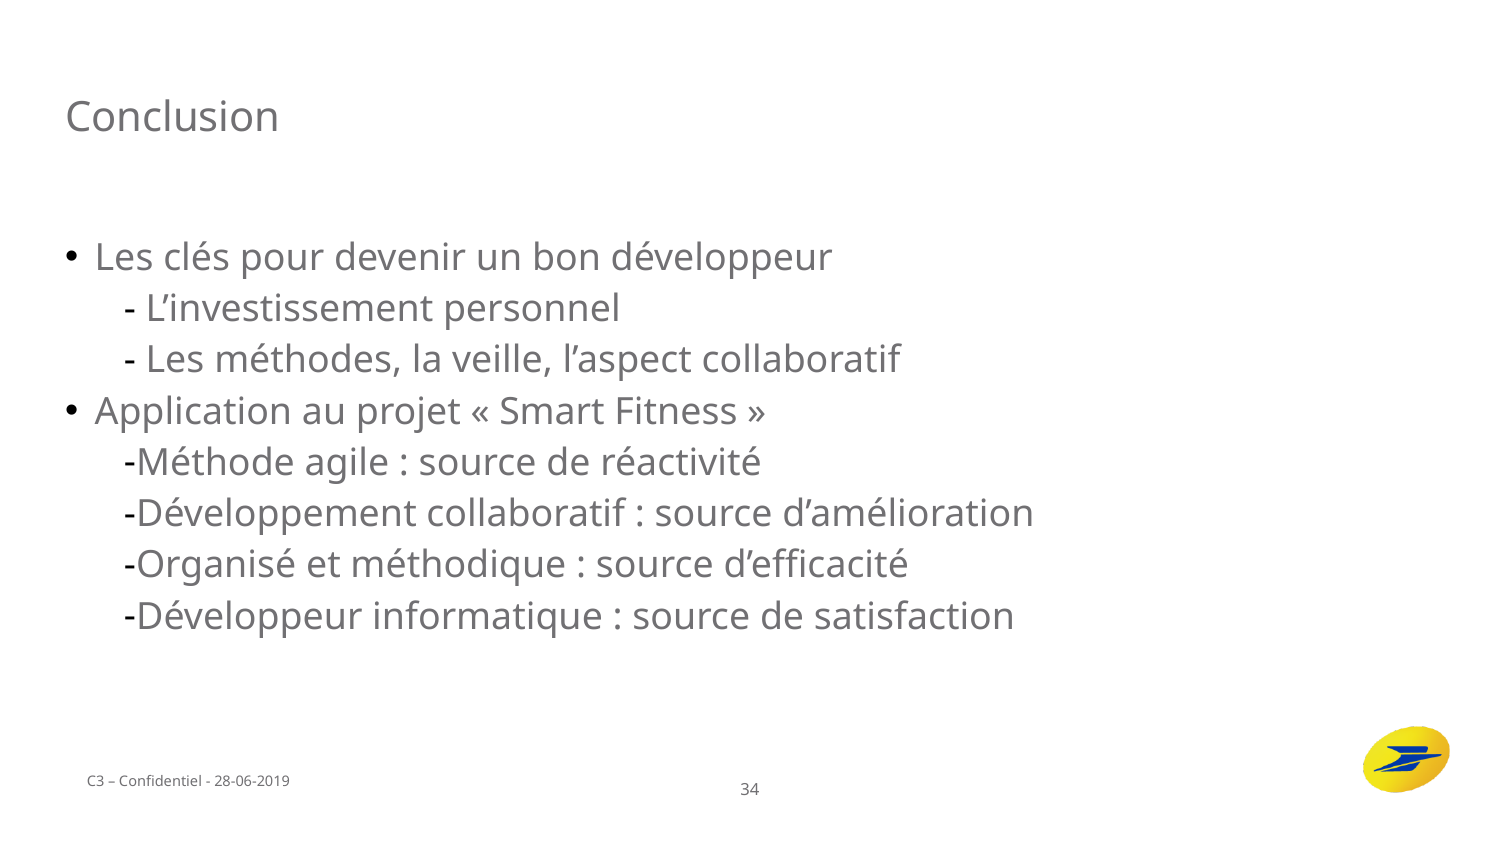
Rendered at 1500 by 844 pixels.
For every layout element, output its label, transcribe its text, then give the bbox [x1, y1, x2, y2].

text_box C3 – Confidentiel - 28-06-2019 [72, 763, 417, 814]
title Conclusion [64, 89, 1436, 169]
list Les clés pour devenir un bon développeur L’investissement personnel Les méthodes, la veille, l’aspect collaboratif Application au projet « Smart Fitness » Méthode agile : source de réactivité Développement collaboratif : source d’amélioration Organisé et méthodique : source d’efficacité Développeur informatique : source de satisfaction [64, 232, 1436, 718]
picture [1346, 702, 1465, 821]
